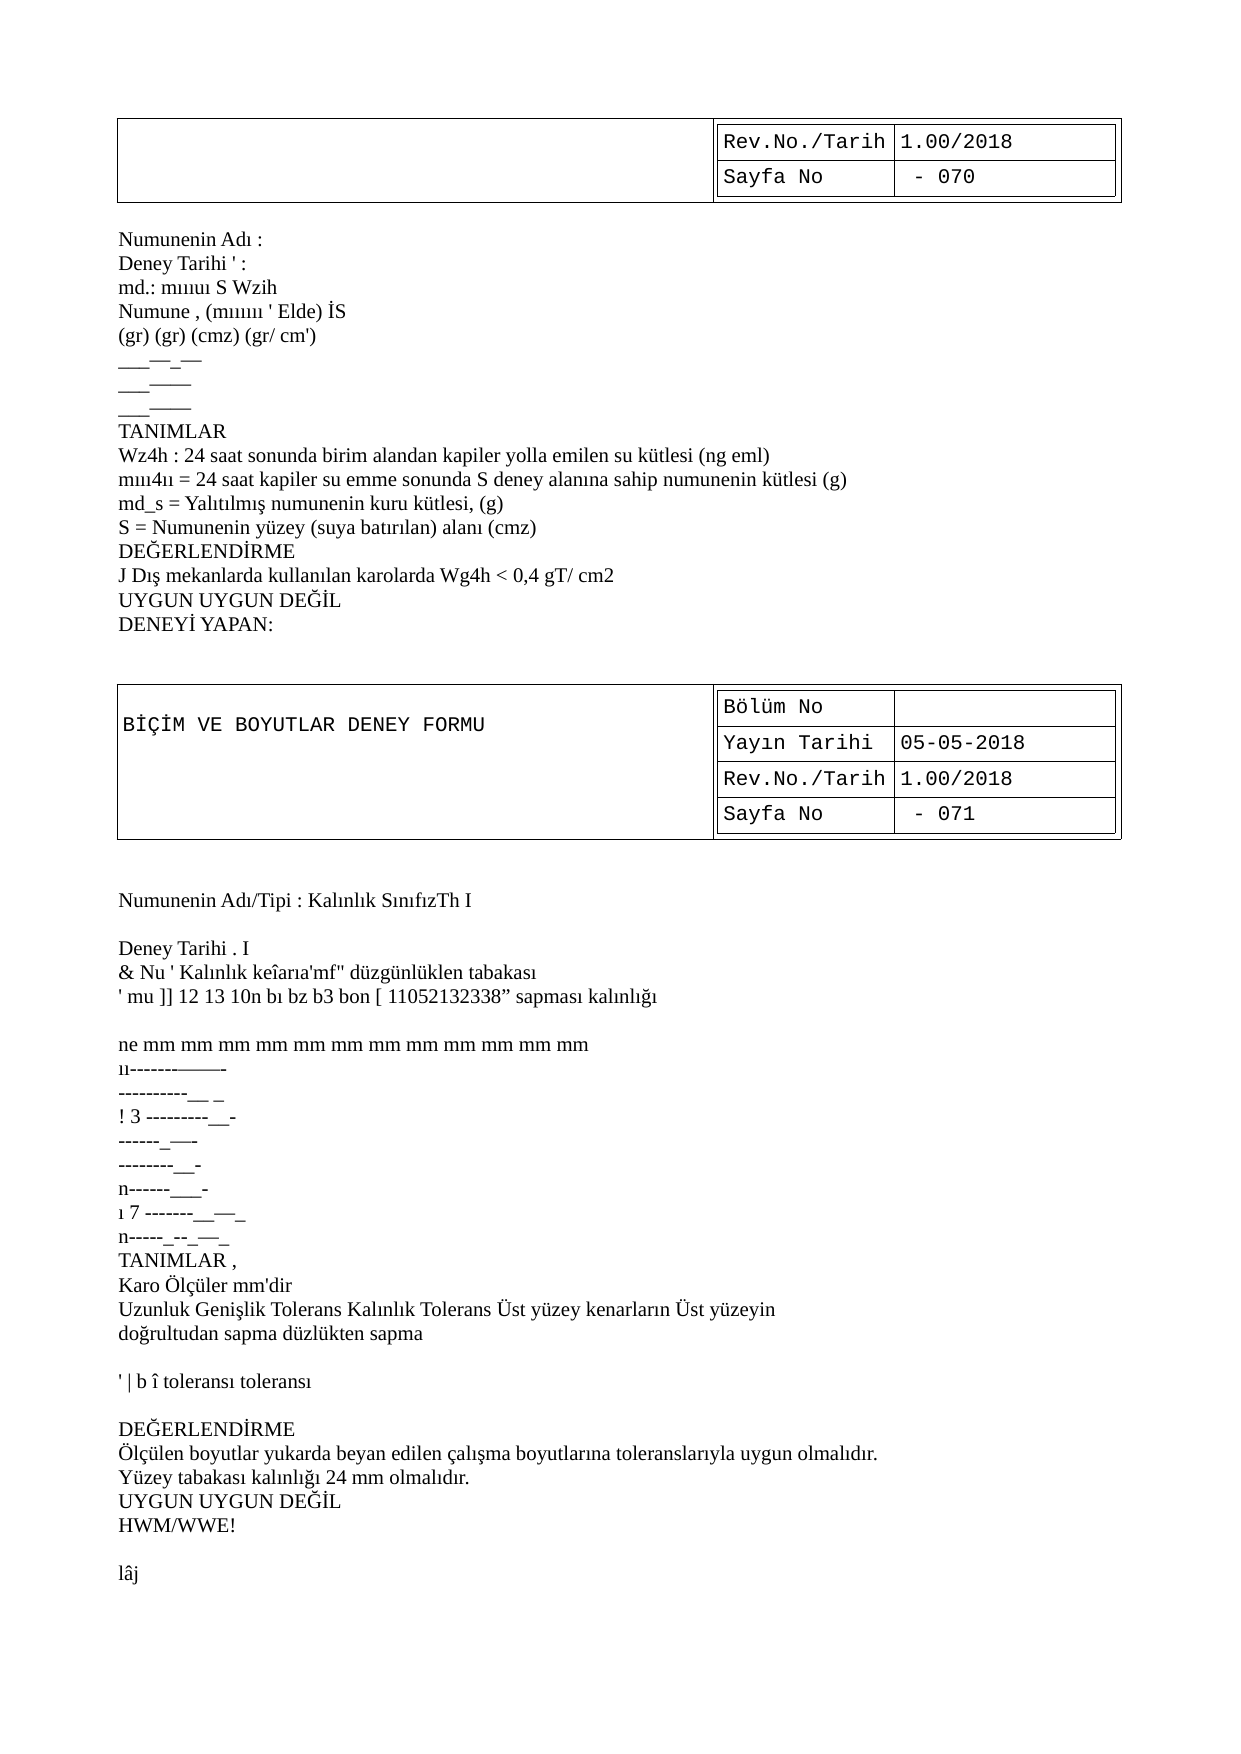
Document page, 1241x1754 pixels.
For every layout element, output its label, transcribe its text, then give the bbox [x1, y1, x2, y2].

text Yüzey tabakası kalınlığı 24 mm olmalıdır. [118, 1465, 1122, 1489]
text Numune , (mıııııı ' Elde) İS [118, 299, 1122, 323]
text Karo Ölçüler mm'dir [118, 1272, 1122, 1297]
table_cell - 070 [895, 161, 1115, 196]
text Wz4h : 24 saat sonunda birim alandan kapiler yolla emilen su kütlesi (ng eml) [118, 443, 1122, 467]
text lâj [118, 1561, 1122, 1585]
table_cell 1.00/2018 [895, 125, 1115, 160]
text ı 7 -------__—_ [118, 1200, 1122, 1224]
table_cell 05-05-2018 [895, 727, 1115, 761]
text J Dış mekanlarda kullanılan karolarda Wg4h < 0,4 gT/ cm2 [118, 563, 1122, 587]
text UYGUN UYGUN DEĞİL [118, 587, 1122, 612]
text ' mu ]] 12 13 10n bı bz b3 bon [ 11052132338” sapması kalınlığı [118, 984, 1122, 1008]
table_header [714, 685, 1121, 839]
table_header [895, 691, 1115, 726]
text UYGUN UYGUN DEĞİL [118, 1489, 1122, 1513]
table_cell Sayfa No [718, 798, 894, 832]
table_cell Yayın Tarihi [718, 727, 894, 761]
text ___—_— [118, 347, 1122, 371]
text Uzunluk Genişlik Tolerans Kalınlık Tolerans Üst yüzey kenarların Üst yüzeyin [118, 1297, 1122, 1321]
text HWM/WWE! [118, 1513, 1122, 1537]
table_header [118, 119, 713, 202]
table_header BİÇİM VE BOYUTLAR DENEY FORMU [118, 685, 713, 839]
text ------_—- [118, 1128, 1122, 1152]
text ----------__ _ [118, 1080, 1122, 1104]
text DEĞERLENDİRME [118, 1417, 1122, 1441]
text --------__- [118, 1152, 1122, 1176]
table_header Bölüm No [718, 691, 894, 726]
text (gr) (gr) (cmz) (gr/ cm') [118, 323, 1122, 347]
text TANIMLAR , [118, 1248, 1122, 1272]
text Ölçülen boyutlar yukarda beyan edilen çalışma boyutlarına toleranslarıyla uygun olmalıdır. [118, 1441, 1122, 1465]
text ıı-------——- [118, 1056, 1122, 1080]
text Numunenin Adı/Tipi : Kalınlık SınıfızTh I [118, 887, 1122, 912]
text Deney Tarihi ' : [118, 251, 1122, 275]
table_header [714, 119, 1121, 202]
text Numunenin Adı : [118, 227, 1122, 251]
text S = Numunenin yüzey (suya batırılan) alanı (cmz) [118, 515, 1122, 539]
table_cell - 071 [895, 798, 1115, 832]
text ! 3 ---------__- [118, 1104, 1122, 1128]
text ___—— [118, 371, 1122, 395]
table_cell 1.00/2018 [895, 762, 1115, 797]
text md.: mıııuı S Wzih [118, 275, 1122, 299]
table_cell Rev.No./Tarih [718, 125, 894, 160]
text n-----_--_—_ [118, 1224, 1122, 1248]
table_cell Sayfa No [718, 161, 894, 196]
text Deney Tarihi . I [118, 936, 1122, 960]
text ' | b î toleransı toleransı [118, 1369, 1122, 1393]
text n------___- [118, 1176, 1122, 1200]
text ___—— [118, 395, 1122, 419]
text mııı4ıı = 24 saat kapiler su emme sonunda S deney alanına sahip numunenin kütlesi (g) [118, 467, 1122, 491]
text ne mm mm mm mm mm mm mm mm mm mm mm mm [118, 1032, 1122, 1056]
text doğrultudan sapma düzlükten sapma [118, 1321, 1122, 1345]
text DEĞERLENDİRME [118, 539, 1122, 563]
text DENEYİ YAPAN: [118, 612, 1122, 636]
table_cell Rev.No./Tarih [718, 762, 894, 797]
text & Nu ' Kalınlık keîarıa'mf" düzgünlüklen tabakası [118, 960, 1122, 984]
text TANIMLAR [118, 419, 1122, 443]
text md_s = Yalıtılmış numunenin kuru kütlesi, (g) [118, 491, 1122, 515]
